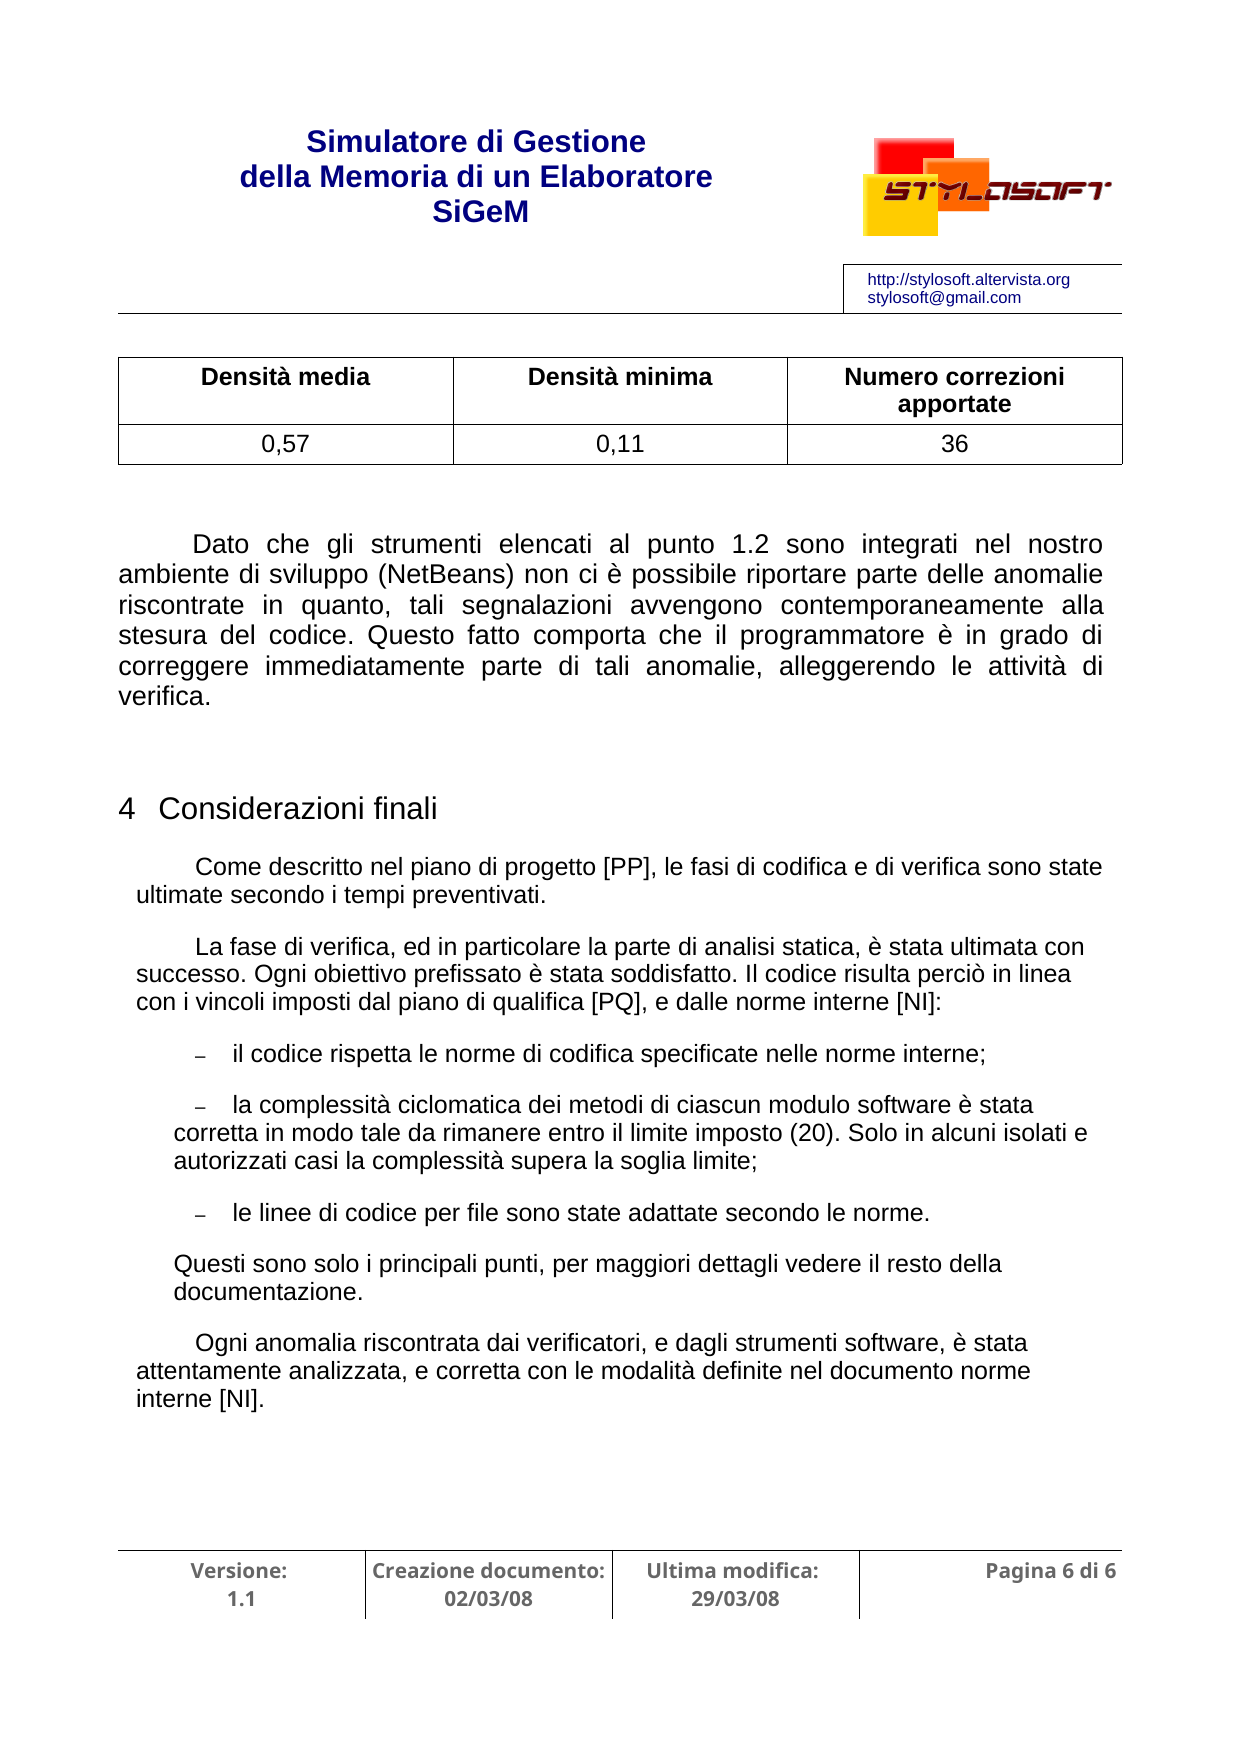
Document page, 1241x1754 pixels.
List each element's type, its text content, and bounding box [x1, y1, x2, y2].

text Come descritto nel piano di progetto [PP], le fasi di codifica e di verifica sono state ultimate secondo i tempi preventivati. [136, 853, 1104, 909]
picture [848, 123, 1117, 247]
table_header Densità minima [454, 358, 787, 424]
subtitle Considerazioni finali [118, 791, 1122, 826]
table_cell 36 [788, 425, 1122, 463]
text Dato che gli strumenti elencati al punto 1.2 sono integrati nel nostro ambiente di sviluppo (NetBeans) non ci è possibile riportare parte delle anomalie riscontrate in quanto, tali segnalazioni avvengono contemporaneamente alla stesura del codice. Questo fatto comporta che il programmatore è in grado di correggere immediatamente parte di tali anomalie, alleggerendo le attività di verifica. [118, 529, 1104, 711]
table_header Numero correzioni apportate [788, 358, 1122, 424]
text Ogni anomalia riscontrata dai verificatori, e dagli strumenti software, è stata attentamente analizzata, e corretta con le modalità definite nel documento norme interne [NI]. [136, 1329, 1104, 1413]
table_header Densità media [119, 358, 453, 424]
table_cell 0,57 [119, 425, 453, 463]
text La fase di verifica, ed in particolare la parte di analisi statica, è stata ultimata con successo. Ogni obiettivo prefissato è stata soddisfatto. Il codice risulta perciò in linea con i vincoli imposti dal piano di qualifica [PQ], e dalle norme interne [NI]: [136, 932, 1104, 1016]
table_cell 0,11 [454, 425, 787, 463]
list Questi sono solo i principali punti, per maggiori dettagli vedere il resto della documentazione. [136, 1250, 1104, 1306]
list le linee di codice per file sono state adattate secondo le norme. [136, 1198, 1104, 1226]
list la complessità ciclomatica dei metodi di ciascun modulo software è stata corretta in modo tale da rimanere entro il limite imposto (20). Solo in alcuni isolati e autorizzati casi la complessità supera la soglia limite; [136, 1091, 1104, 1175]
list il codice rispetta le norme di codifica specificate nelle norme interne; [136, 1039, 1104, 1067]
